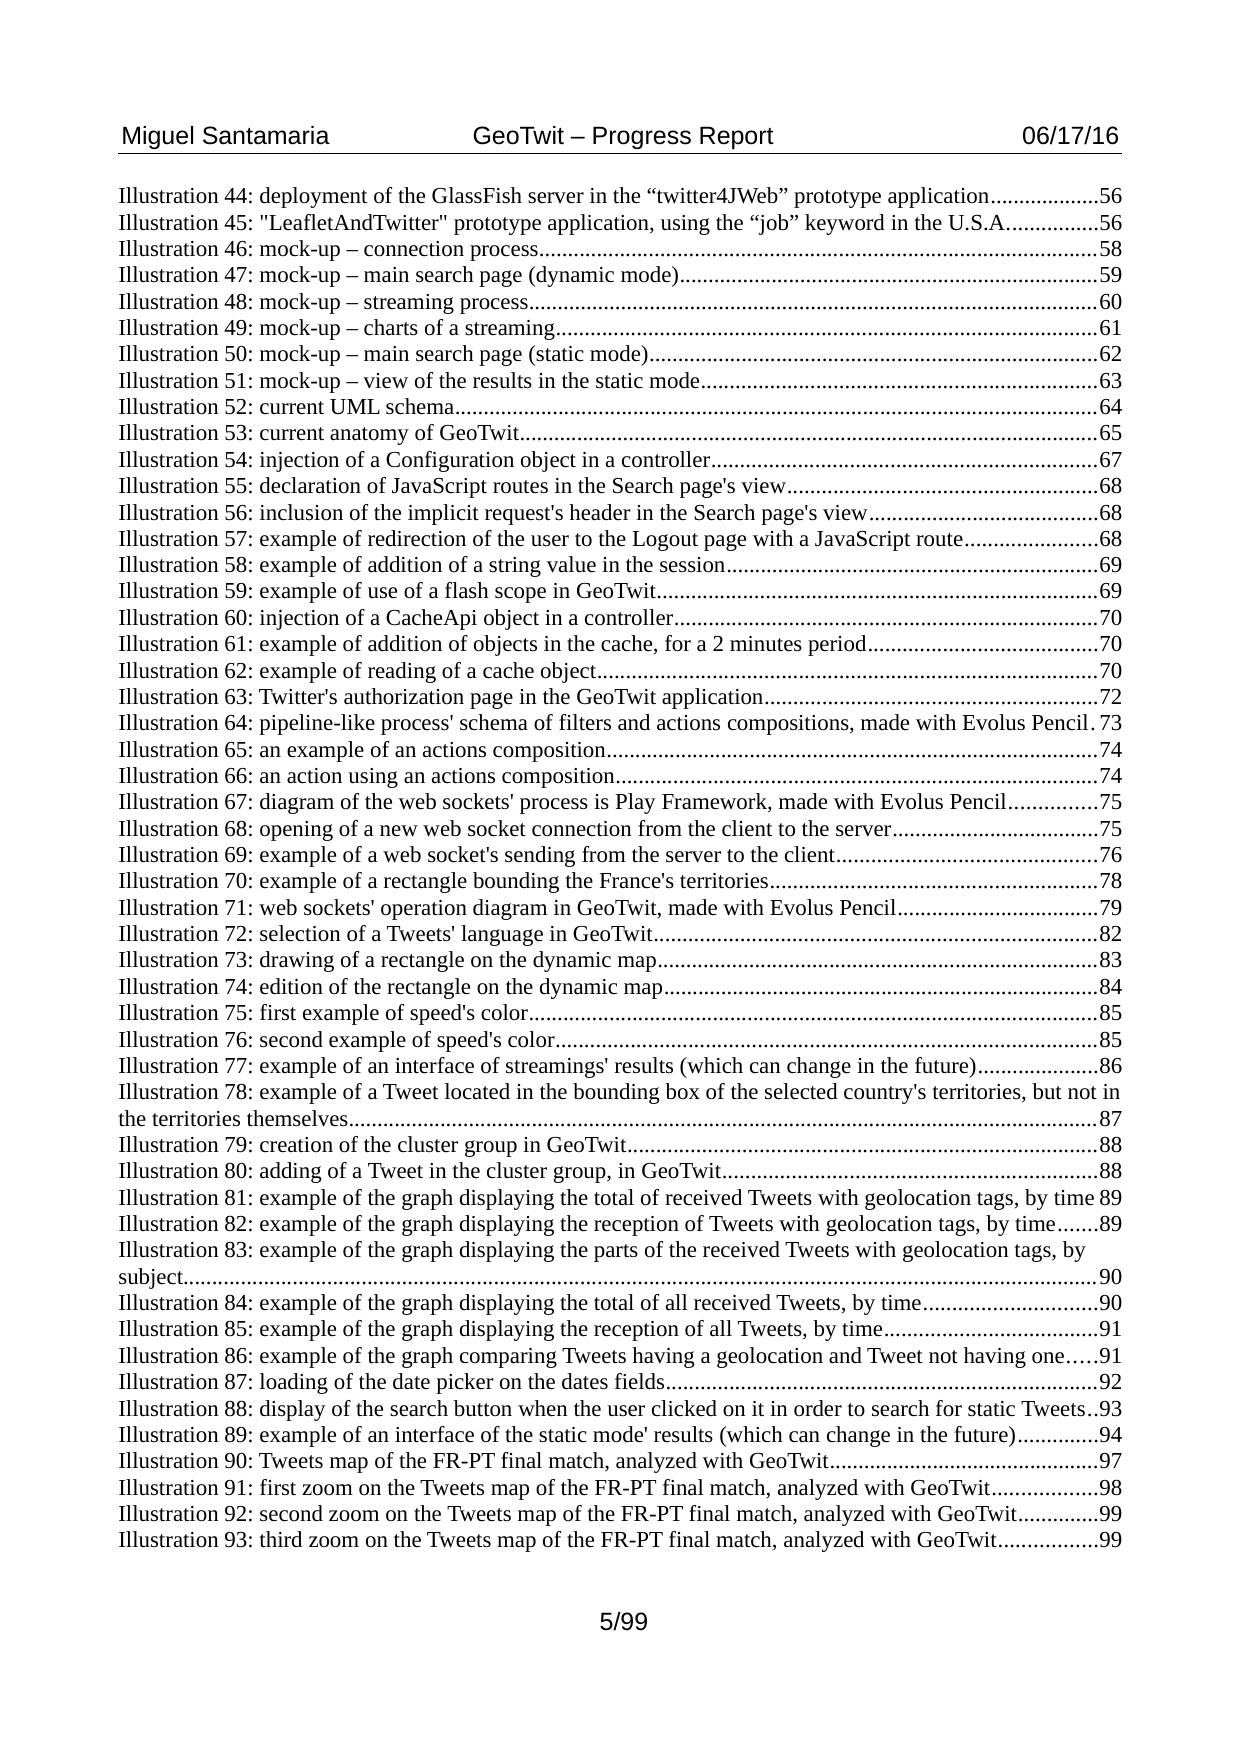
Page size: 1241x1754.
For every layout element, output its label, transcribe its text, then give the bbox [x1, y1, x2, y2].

text Illustration 68: opening of a new web socket connection from the client to the server 75 [118, 815, 1122, 841]
text Illustration 71: web sockets' operation diagram in GeoTwit, made with Evolus Pencil 79 [118, 894, 1122, 920]
text Illustration 64: pipeline-like process' schema of filters and actions compositions, made with Evolus Pencil 73 [118, 709, 1122, 736]
text Illustration 82: example of the graph displaying the reception of Tweets with geolocation tags, by time 89 [118, 1210, 1122, 1236]
text Illustration 59: example of use of a flash scope in GeoTwit 69 [118, 578, 1122, 604]
text Illustration 83: example of the graph displaying the parts of the received Tweets with geolocation tags, by subject 90 [118, 1236, 1122, 1289]
text Illustration 58: example of addition of a string value in the session 69 [118, 551, 1122, 578]
text Illustration 79: creation of the cluster group in GeoTwit 88 [118, 1131, 1122, 1157]
text Illustration 92: second zoom on the Tweets map of the FR-PT final match, analyzed with GeoTwit 99 [118, 1500, 1122, 1526]
text Illustration 89: example of an interface of the static mode' results (which can change in the future) 94 [118, 1421, 1122, 1447]
text Illustration 44: deployment of the GlassFish server in the “twitter4JWeb” prototype application 56 [118, 182, 1122, 209]
text Illustration 87: loading of the date picker on the dates fields 92 [118, 1368, 1122, 1394]
text Illustration 56: inclusion of the implicit request's header in the Search page's view 68 [118, 498, 1122, 525]
text Illustration 93: third zoom on the Tweets map of the FR-PT final match, analyzed with GeoTwit 99 [118, 1526, 1122, 1553]
text Illustration 85: example of the graph displaying the reception of all Tweets, by time 91 [118, 1316, 1122, 1342]
text Illustration 45: "LeafletAndTwitter" prototype application, using the “job” keyword in the U.S.A. 56 [118, 209, 1122, 235]
text Illustration 60: injection of a CacheApi object in a controller 70 [118, 604, 1122, 630]
text Illustration 50: mock-up – main search page (static mode) 62 [118, 340, 1122, 367]
text Illustration 69: example of a web socket's sending from the server to the client 76 [118, 841, 1122, 867]
text Illustration 75: first example of speed's color 85 [118, 999, 1122, 1026]
text Illustration 62: example of reading of a cache object 70 [118, 657, 1122, 683]
text Illustration 55: declaration of JavaScript routes in the Search page's view 68 [118, 472, 1122, 498]
text Illustration 81: example of the graph displaying the total of received Tweets with geolocation tags, by time 89 [118, 1184, 1122, 1210]
text Illustration 53: current anatomy of GeoTwit 65 [118, 419, 1122, 446]
text Illustration 63: Twitter's authorization page in the GeoTwit application 72 [118, 683, 1122, 709]
text Illustration 77: example of an interface of streamings' results (which can change in the future) 86 [118, 1052, 1122, 1078]
text Illustration 84: example of the graph displaying the total of all received Tweets, by time 90 [118, 1289, 1122, 1316]
text Illustration 51: mock-up – view of the results in the static mode 63 [118, 367, 1122, 393]
text Illustration 73: drawing of a rectangle on the dynamic map 83 [118, 947, 1122, 973]
text Illustration 74: edition of the rectangle on the dynamic map 84 [118, 973, 1122, 999]
text Illustration 49: mock-up – charts of a streaming 61 [118, 314, 1122, 340]
text Illustration 65: an example of an actions composition 74 [118, 736, 1122, 762]
text Illustration 76: second example of speed's color 85 [118, 1026, 1122, 1052]
text Illustration 46: mock-up – connection process 58 [118, 235, 1122, 261]
text Illustration 48: mock-up – streaming process 60 [118, 288, 1122, 314]
text Illustration 70: example of a rectangle bounding the France's territories 78 [118, 867, 1122, 894]
text Illustration 67: diagram of the web sockets' process is Play Framework, made with Evolus Pencil 75 [118, 788, 1122, 815]
text Illustration 57: example of redirection of the user to the Logout page with a JavaScript route 68 [118, 525, 1122, 551]
text Illustration 91: first zoom on the Tweets map of the FR-PT final match, analyzed with GeoTwit 98 [118, 1474, 1122, 1500]
text Illustration 52: current UML schema 64 [118, 393, 1122, 419]
text Illustration 78: example of a Tweet located in the bounding box of the selected country's territories, but not in the territories themselves 87 [118, 1078, 1122, 1131]
text Illustration 66: an action using an actions composition 74 [118, 762, 1122, 788]
text Illustration 47: mock-up – main search page (dynamic mode) 59 [118, 261, 1122, 288]
text Illustration 61: example of addition of objects in the cache, for a 2 minutes period 70 [118, 630, 1122, 657]
text Illustration 86: example of the graph comparing Tweets having a geolocation and Tweet not having one 91 [118, 1342, 1122, 1368]
text Illustration 54: injection of a Configuration object in a controller 67 [118, 446, 1122, 472]
text Illustration 90: Tweets map of the FR-PT final match, analyzed with GeoTwit 97 [118, 1447, 1122, 1474]
text Illustration 80: adding of a Tweet in the cluster group, in GeoTwit 88 [118, 1157, 1122, 1184]
text Illustration 88: display of the search button when the user clicked on it in order to search for static Tweets 93 [118, 1394, 1122, 1421]
text Illustration 72: selection of a Tweets' language in GeoTwit 82 [118, 920, 1122, 947]
